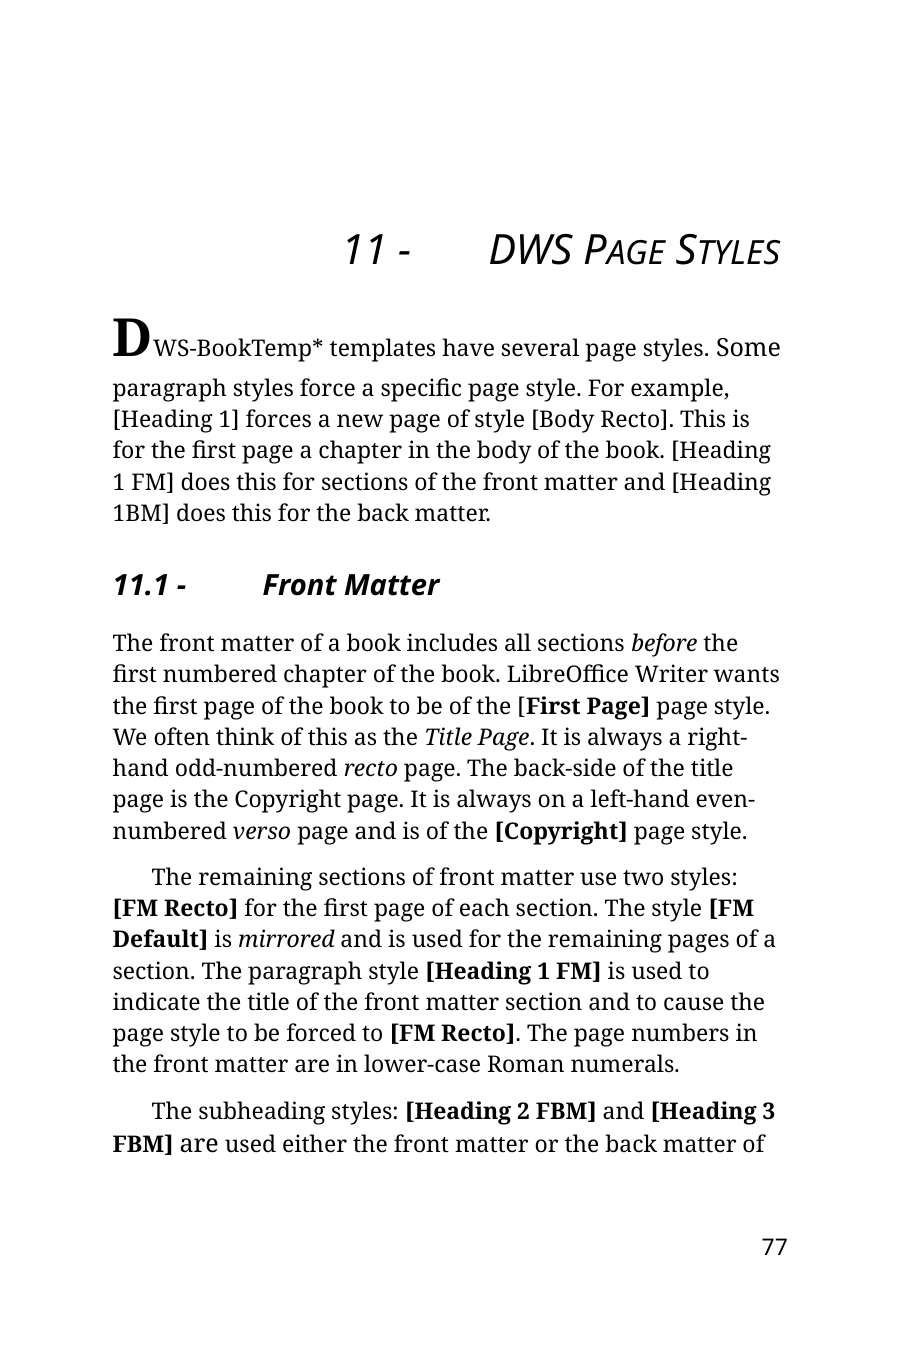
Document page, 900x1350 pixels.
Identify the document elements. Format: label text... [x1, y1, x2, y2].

text DWS-BookTemp* templates have several page styles. Some paragraph styles force a specific page style. For example, [Heading 1] forces a new page of style [Body Recto]. This is for the first page a chapter in the body of the book. [Heading 1 FM] does this for sections of the front matter and [Heading 1BM] does this for the back matter. [112, 300, 787, 528]
text The remaining sections of front matter use two styles: [FM Recto] for the first page of each section. The style [FM Default] is mirrored and is used for the remaining pages of a section. The paragraph style [Heading 1 FM] is used to indicate the title of the front matter section and to cause the page style to be forced to [FM Recto]. The page numbers in the front matter are in lower-case Roman numerals. [112, 861, 787, 1080]
text The front matter of a book includes all sections before the first numbered chapter of the book. LibreOffice Writer wants the first page of the book to be of the [First Page] page style. We often think of this as the Title Page. It is always a right-hand odd-numbered recto page. The back-side of the title page is the Copyright page. It is always on a left-hand even-numbered verso page and is of the [Copyright] page style. [112, 627, 787, 846]
text The subheading styles: [Heading 2 FBM] and [Heading 3 FBM] are used either the front matter or the back matter of [112, 1095, 787, 1160]
subtitle Front Matter [112, 564, 787, 603]
subtitle DWS Page Styles [112, 217, 787, 279]
